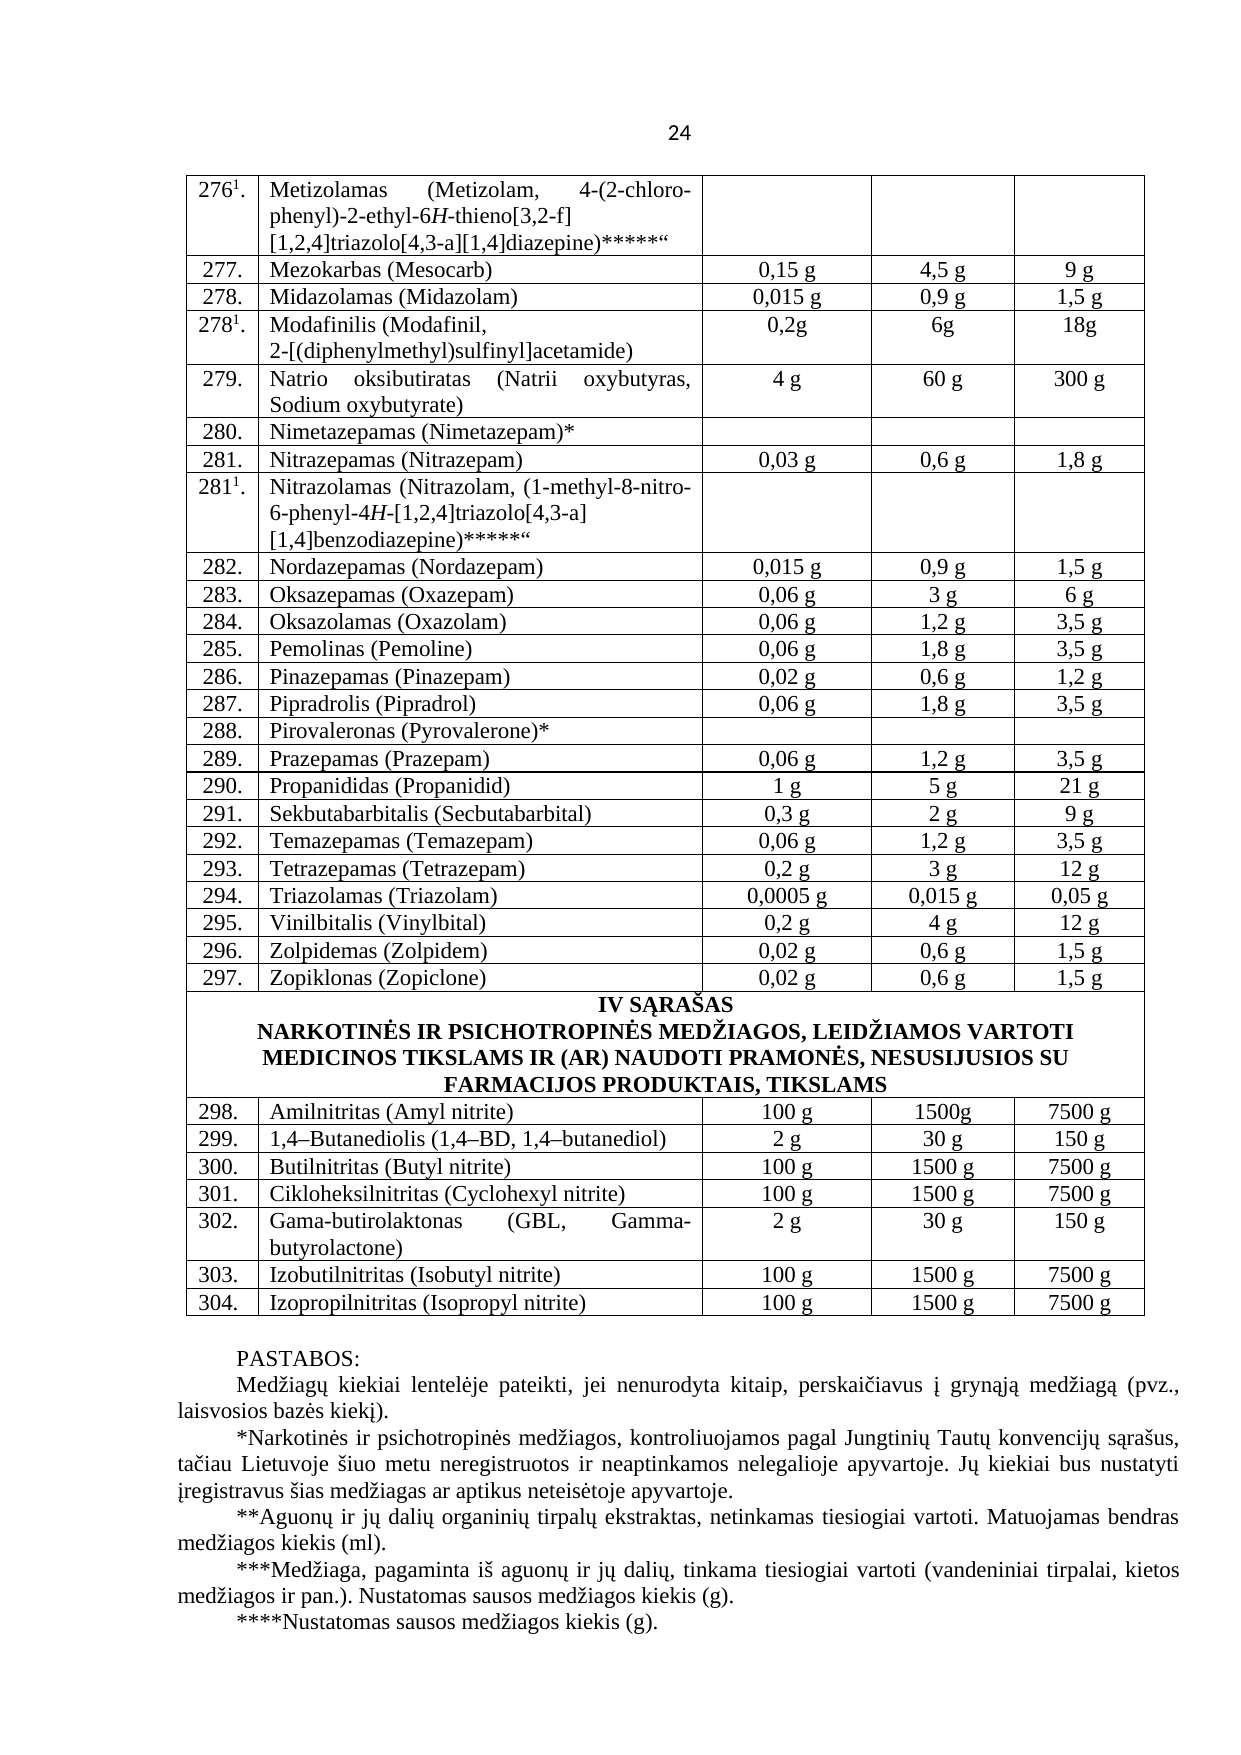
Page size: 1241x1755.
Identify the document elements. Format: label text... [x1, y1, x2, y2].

table_cell 18g [1015, 311, 1144, 363]
table_cell 3,5 g [1015, 608, 1144, 634]
table_cell [872, 418, 1014, 445]
table_cell [1145, 364, 1155, 417]
table_cell 0,6 g [872, 446, 1014, 472]
table_cell Natrio oksibutiratas (Natrii oxybutyras, Sodium oxybutyrate) [259, 365, 702, 417]
table_cell 3,5 g [1015, 745, 1144, 771]
table_cell 3,5 g [1015, 827, 1144, 853]
table_cell [1145, 799, 1155, 826]
table_cell 0,6 g [872, 663, 1014, 689]
table_cell 30 g [872, 1125, 1014, 1152]
table_cell 281. [187, 446, 258, 472]
table_cell 1500 g [872, 1180, 1014, 1207]
table_cell Mezokarbas (Mesocarb) [259, 256, 702, 282]
table_cell 1500 g [872, 1289, 1014, 1315]
table_cell 284. [187, 608, 258, 634]
table_cell Temazepamas (Temazepam) [259, 827, 702, 853]
text **Aguonų ir jų dalių organinių tirpalų ekstraktas, netinkamas tiesiogiai vartoti. Matuojamas bendras medžiagos kiekis (ml). [177, 1503, 1181, 1556]
table_cell [1145, 283, 1155, 310]
table_cell [1145, 936, 1155, 963]
table_cell 1,8 g [872, 635, 1014, 662]
table_cell 279. [187, 365, 258, 417]
table_cell 100 g [703, 1289, 871, 1315]
text Pastabos: [177, 1345, 1181, 1371]
table_cell [1145, 472, 1155, 552]
table_cell 287. [187, 690, 258, 717]
table_cell Izopropilnitritas (Isopropyl nitrite) [259, 1289, 702, 1315]
table_cell 301. [187, 1180, 258, 1207]
table_cell [1145, 991, 1155, 1097]
table_cell [703, 418, 871, 445]
table_cell 289. [187, 745, 258, 771]
table_cell 12 g [1015, 855, 1144, 881]
table_cell 2781. [187, 311, 258, 363]
table_cell 0,6 g [872, 937, 1014, 963]
table_cell 0,2 g [703, 909, 871, 936]
table_cell [1145, 310, 1155, 363]
table_cell 3,5 g [1015, 635, 1144, 662]
table_cell 299. [187, 1125, 258, 1152]
table_cell 0,05 g [1015, 882, 1144, 908]
table_cell 280. [187, 418, 258, 445]
table_cell 7500 g [1015, 1098, 1144, 1124]
table_cell Propanididas (Propanidid) [259, 773, 702, 799]
table_cell [1015, 718, 1144, 744]
table_cell 1,5 g [1015, 553, 1144, 579]
table_cell 7500 g [1015, 1153, 1144, 1179]
table_cell 0,9 g [872, 553, 1014, 579]
table_cell 303. [187, 1261, 258, 1288]
table_cell [872, 473, 1014, 552]
table_cell [1145, 580, 1155, 607]
table_cell 0,06 g [703, 827, 871, 853]
table_cell 100 g [703, 1153, 871, 1179]
table_cell 0,2g [703, 311, 871, 363]
table_cell 12 g [1015, 909, 1144, 936]
table_cell [1145, 552, 1155, 579]
table_cell 296. [187, 937, 258, 963]
table_cell Metizolamas (Metizolam, 4-(2-chloro-phenyl)-2-ethyl-6H-thieno[3,2-f][1,2,4]triazolo[4,3-a][1,4]diazepine)*****“ [259, 176, 702, 255]
table_cell Zopiklonas (Zopiclone) [259, 964, 702, 991]
table_cell 3 g [872, 855, 1014, 881]
table_cell [1015, 473, 1144, 552]
table_cell [703, 176, 871, 255]
table_cell 1,5 g [1015, 284, 1144, 310]
table_cell 150 g [1015, 1208, 1144, 1260]
table_cell [1015, 418, 1144, 445]
table_cell 300 g [1015, 365, 1144, 417]
table_cell [1145, 963, 1155, 991]
table_cell 100 g [703, 1261, 871, 1288]
table_cell [703, 718, 871, 744]
table_cell [872, 718, 1014, 744]
table_cell [1145, 826, 1155, 853]
table_cell 100 g [703, 1180, 871, 1207]
text *Narkotinės ir psichotropinės medžiagos, kontroliuojamos pagal Jungtinių Tautų konvencijų sąrašus, tačiau Lietuvoje šiuo metu neregistruotos ir neaptinkamos nelegalioje apyvartoje. Jų kiekiai bus nustatyti įregistravus šias medžiagas ar aptikus neteisėtoje apyvartoje. [177, 1424, 1181, 1503]
table_cell 1,5 g [1015, 964, 1144, 991]
table_cell 7500 g [1015, 1180, 1144, 1207]
table_cell Amilnitritas (Amyl nitrite) [259, 1098, 702, 1124]
table_cell 2 g [872, 800, 1014, 826]
table_cell 282. [187, 553, 258, 579]
table_cell 9 g [1015, 800, 1144, 826]
table_cell 285. [187, 635, 258, 662]
table_cell 1,5 g [1015, 937, 1144, 963]
table_cell [1145, 1152, 1155, 1179]
table_cell 291. [187, 800, 258, 826]
table_cell Midazolamas (Midazolam) [259, 284, 702, 310]
table_cell 0,3 g [703, 800, 871, 826]
table_cell [1015, 176, 1144, 255]
table_cell Nitrazolamas (Nitrazolam, (1-methyl-8-nitro-6-phenyl-4H-[1,2,4]triazolo[4,3-a][1,4]benzodiazepine)*****“ [259, 473, 702, 552]
text Medžiagų kiekiai lentelėje pateikti, jei nenurodyta kitaip, perskaičiavus į grynąją medžiagą (pvz., laisvosios bazės kiekį). [177, 1371, 1181, 1424]
table_cell Pirovaleronas (Pyrovalerone)* [259, 718, 702, 744]
table_cell 3 g [872, 581, 1014, 607]
table_cell 0,06 g [703, 745, 871, 771]
text ****Nustatomas sausos medžiagos kiekis (g). [177, 1608, 1181, 1635]
table_cell 0,2 g [703, 855, 871, 881]
table_cell 0,06 g [703, 690, 871, 717]
table_cell Nitrazepamas (Nitrazepam) [259, 446, 702, 472]
table_cell Pemolinas (Pemoline) [259, 635, 702, 662]
table_cell [1145, 881, 1155, 908]
table_cell 1,2 g [1015, 663, 1144, 689]
table_cell 1,8 g [1015, 446, 1144, 472]
table_cell [1145, 634, 1155, 662]
table_cell [1145, 1207, 1155, 1260]
table_cell Nimetazepamas (Nimetazepam)* [259, 418, 702, 445]
table_cell 0,015 g [703, 284, 871, 310]
table_cell [1145, 1097, 1155, 1124]
table_cell 0,02 g [703, 937, 871, 963]
table_cell 300. [187, 1153, 258, 1179]
table_cell 0,02 g [703, 663, 871, 689]
table_cell 2 g [703, 1125, 871, 1152]
table_cell [1145, 445, 1155, 472]
table_cell 297. [187, 964, 258, 991]
table_cell 0,06 g [703, 635, 871, 662]
table_cell 21 g [1015, 773, 1144, 799]
table_cell Tetrazepamas (Tetrazepam) [259, 855, 702, 881]
table_cell 293. [187, 855, 258, 881]
table_cell 298. [187, 1098, 258, 1124]
table_cell 302. [187, 1208, 258, 1260]
table_cell [1145, 1124, 1155, 1152]
table_cell 1 g [703, 773, 871, 799]
table_cell [1145, 175, 1155, 255]
table_cell 0,02 g [703, 964, 871, 991]
table_cell Oksazepamas (Oxazepam) [259, 581, 702, 607]
table_cell [703, 473, 871, 552]
table_cell 0,03 g [703, 446, 871, 472]
table_cell [1145, 744, 1155, 771]
table_cell 0,06 g [703, 581, 871, 607]
table_cell 1500 g [872, 1261, 1014, 1288]
table_cell 304. [187, 1289, 258, 1315]
table_cell 0,0005 g [703, 882, 871, 908]
table_cell [1145, 1288, 1155, 1315]
table_cell [1145, 854, 1155, 881]
table_cell 2811. [187, 473, 258, 552]
table_cell [1145, 771, 1155, 799]
table_cell Triazolamas (Triazolam) [259, 882, 702, 908]
table_cell Prazepamas (Prazepam) [259, 745, 702, 771]
table_cell 3,5 g [1015, 690, 1144, 717]
table_cell 294. [187, 882, 258, 908]
table_cell [1145, 417, 1155, 445]
table_cell [1145, 1179, 1155, 1207]
table_cell 7500 g [1015, 1261, 1144, 1288]
table_cell 6g [872, 311, 1014, 363]
table_cell 1,2 g [872, 745, 1014, 771]
table_cell Sekbutabarbitalis (Secbutabarbital) [259, 800, 702, 826]
table_cell [1145, 1260, 1155, 1288]
table_cell 292. [187, 827, 258, 853]
table_cell 6 g [1015, 581, 1144, 607]
table_cell IV SĄRAŠAS NARKOTINĖS IR PSICHOTROPINĖS MEDŽIAGOS, LEIDŽIAMOS VARTOTI MEDICINOS TIKSLAMS IR (AR) NAUDOTI PRAMONĖS, NESUSIJUSIOS SU FARMACIJOS PRODUKTAIS, TIKSLAMS [187, 992, 1144, 1097]
table_cell 0,06 g [703, 608, 871, 634]
table_cell 1,2 g [872, 827, 1014, 853]
table_cell [1145, 607, 1155, 634]
table_cell Oksazolamas (Oxazolam) [259, 608, 702, 634]
table_cell 0,015 g [703, 553, 871, 579]
table_cell 7500 g [1015, 1289, 1144, 1315]
table_cell 1500 g [872, 1153, 1014, 1179]
table_cell 1500g [872, 1098, 1014, 1124]
table_cell [1145, 717, 1155, 744]
table_cell Vinilbitalis (Vinylbital) [259, 909, 702, 936]
table_cell 2 g [703, 1208, 871, 1260]
table_cell Gama-butirolaktonas (GBL, Gamma-butyrolactone) [259, 1208, 702, 1260]
table_cell [1145, 255, 1155, 282]
table_cell Pipradrolis (Pipradrol) [259, 690, 702, 717]
table_cell 150 g [1015, 1125, 1144, 1152]
table_cell 278. [187, 284, 258, 310]
table_cell 5 g [872, 773, 1014, 799]
table_cell 0,6 g [872, 964, 1014, 991]
table_cell 0,9 g [872, 284, 1014, 310]
table_cell [872, 176, 1014, 255]
table_cell Cikloheksilnitritas (Cyclohexyl nitrite) [259, 1180, 702, 1207]
table_cell 283. [187, 581, 258, 607]
table_cell 2761. [187, 176, 258, 255]
table_cell 4,5 g [872, 256, 1014, 282]
table_cell Pinazepamas (Pinazepam) [259, 663, 702, 689]
table_cell 30 g [872, 1208, 1014, 1260]
table_cell 290. [187, 773, 258, 799]
table_cell 295. [187, 909, 258, 936]
table_cell Zolpidemas (Zolpidem) [259, 937, 702, 963]
table_cell 288. [187, 718, 258, 744]
table_cell 1,8 g [872, 690, 1014, 717]
text ***Medžiaga, pagaminta iš aguonų ir jų dalių, tinkama tiesiogiai vartoti (vandeniniai tirpalai, kietos medžiagos ir pan.). Nustatomas sausos medžiagos kiekis (g). [177, 1556, 1181, 1608]
table_cell 1,2 g [872, 608, 1014, 634]
table_cell 9 g [1015, 256, 1144, 282]
table_cell Modafinilis (Modafinil, 2-[(diphenylmethyl)sulfinyl]acetamide) [259, 311, 702, 363]
table_cell 4 g [872, 909, 1014, 936]
table_cell [1145, 689, 1155, 717]
table_cell Izobutilnitritas (Isobutyl nitrite) [259, 1261, 702, 1288]
table_cell Butilnitritas (Butyl nitrite) [259, 1153, 702, 1179]
table_cell 286. [187, 663, 258, 689]
table_cell 60 g [872, 365, 1014, 417]
table_cell 0,015 g [872, 882, 1014, 908]
table_cell 100 g [703, 1098, 871, 1124]
table_cell 4 g [703, 365, 871, 417]
table_cell [1145, 908, 1155, 936]
table_cell Nordazepamas (Nordazepam) [259, 553, 702, 579]
table_cell 0,15 g [703, 256, 871, 282]
table_cell 1,4–Butanediolis (1,4–BD, 1,4–butanediol) [259, 1125, 702, 1152]
table_cell [1145, 662, 1155, 689]
table_cell 277. [187, 256, 258, 282]
